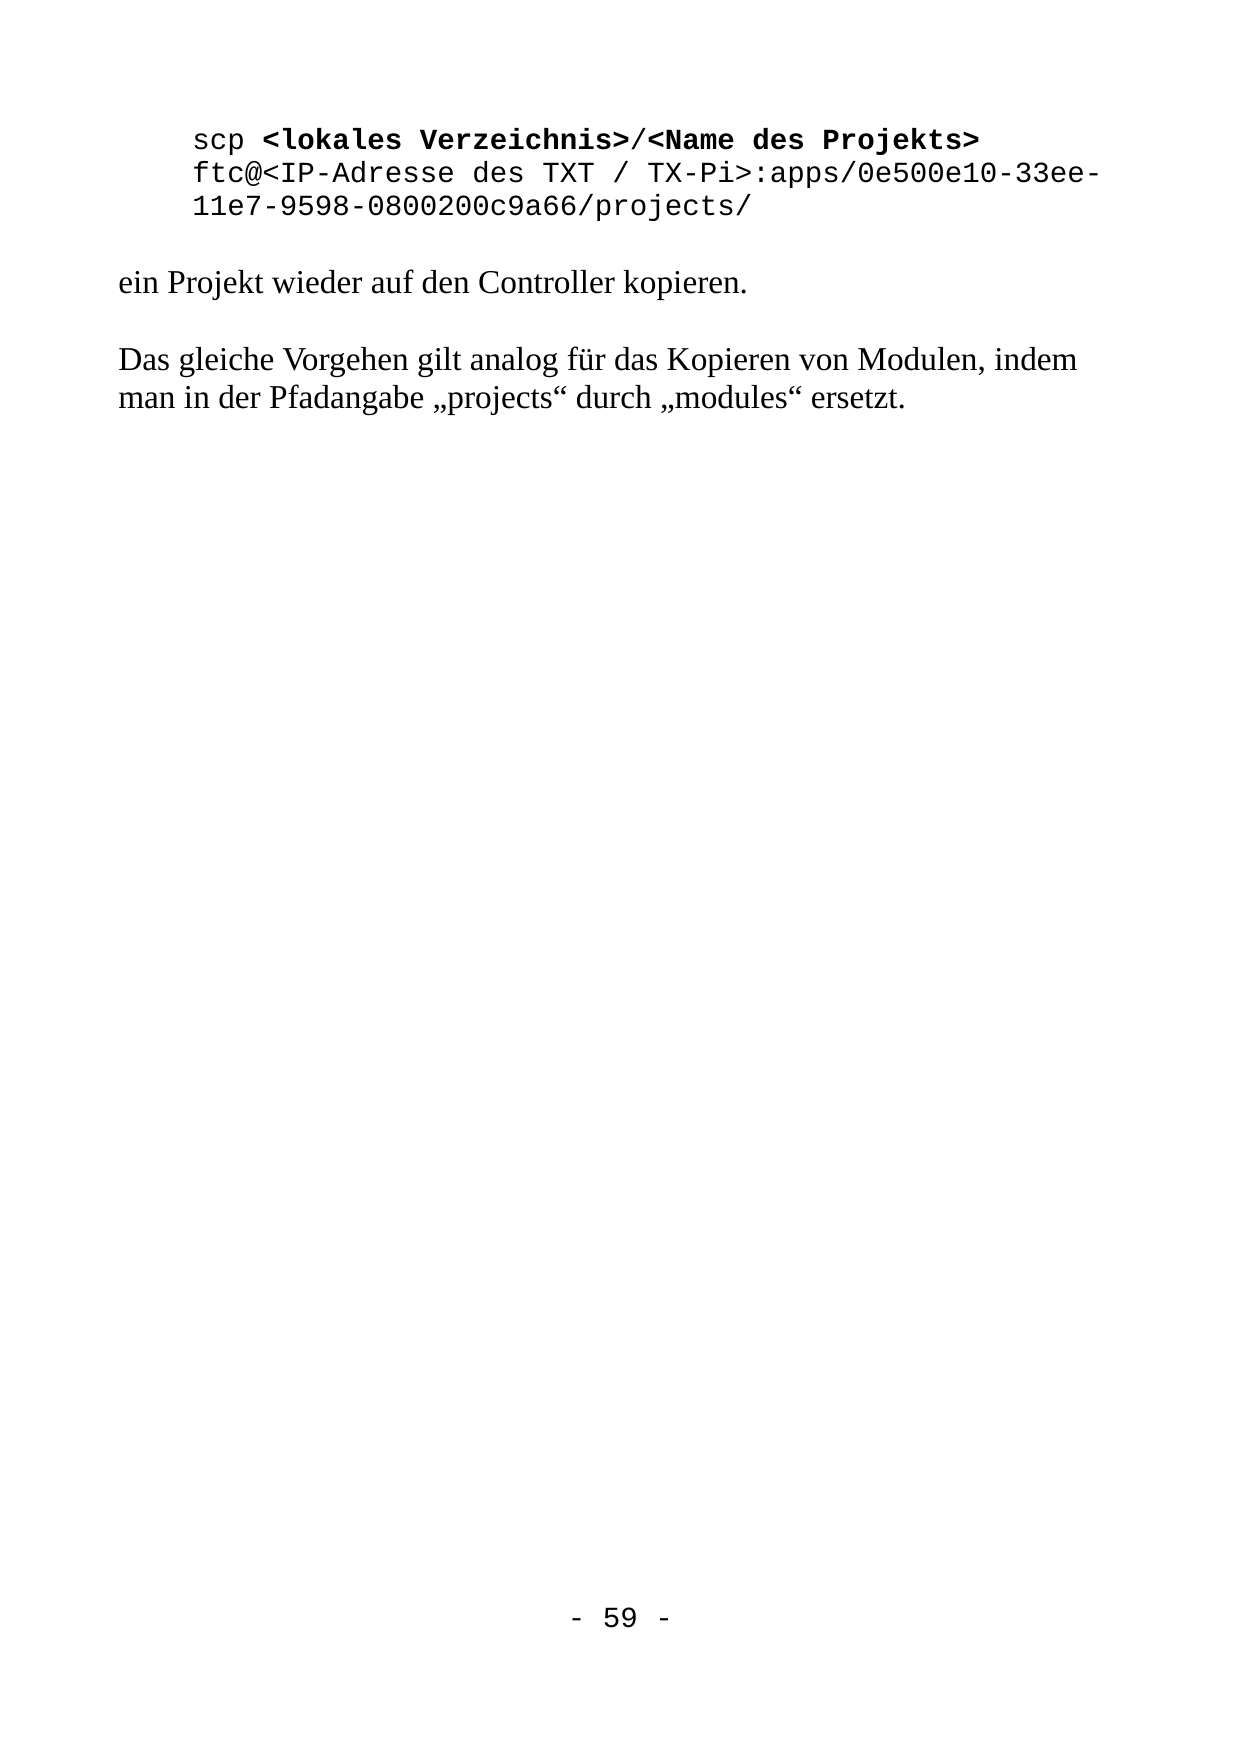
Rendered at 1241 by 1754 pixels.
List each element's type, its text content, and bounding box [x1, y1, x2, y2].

text Das gleiche Vorgehen gilt analog für das Kopieren von Modulen, indem man in der Pfadangabe „projects“ durch „modules“ ersetzt. [118, 339, 1122, 416]
text ftc@<IP-Adresse des TXT / TX-Pi>:apps/0e500e10-33ee- 11e7-9598-0800200c9a66/projects/ [118, 158, 1122, 224]
text ein Projekt wieder auf den Controller kopieren. [118, 262, 1122, 301]
text scp <lokales Verzeichnis>/<Name des Projekts> [118, 118, 1122, 158]
